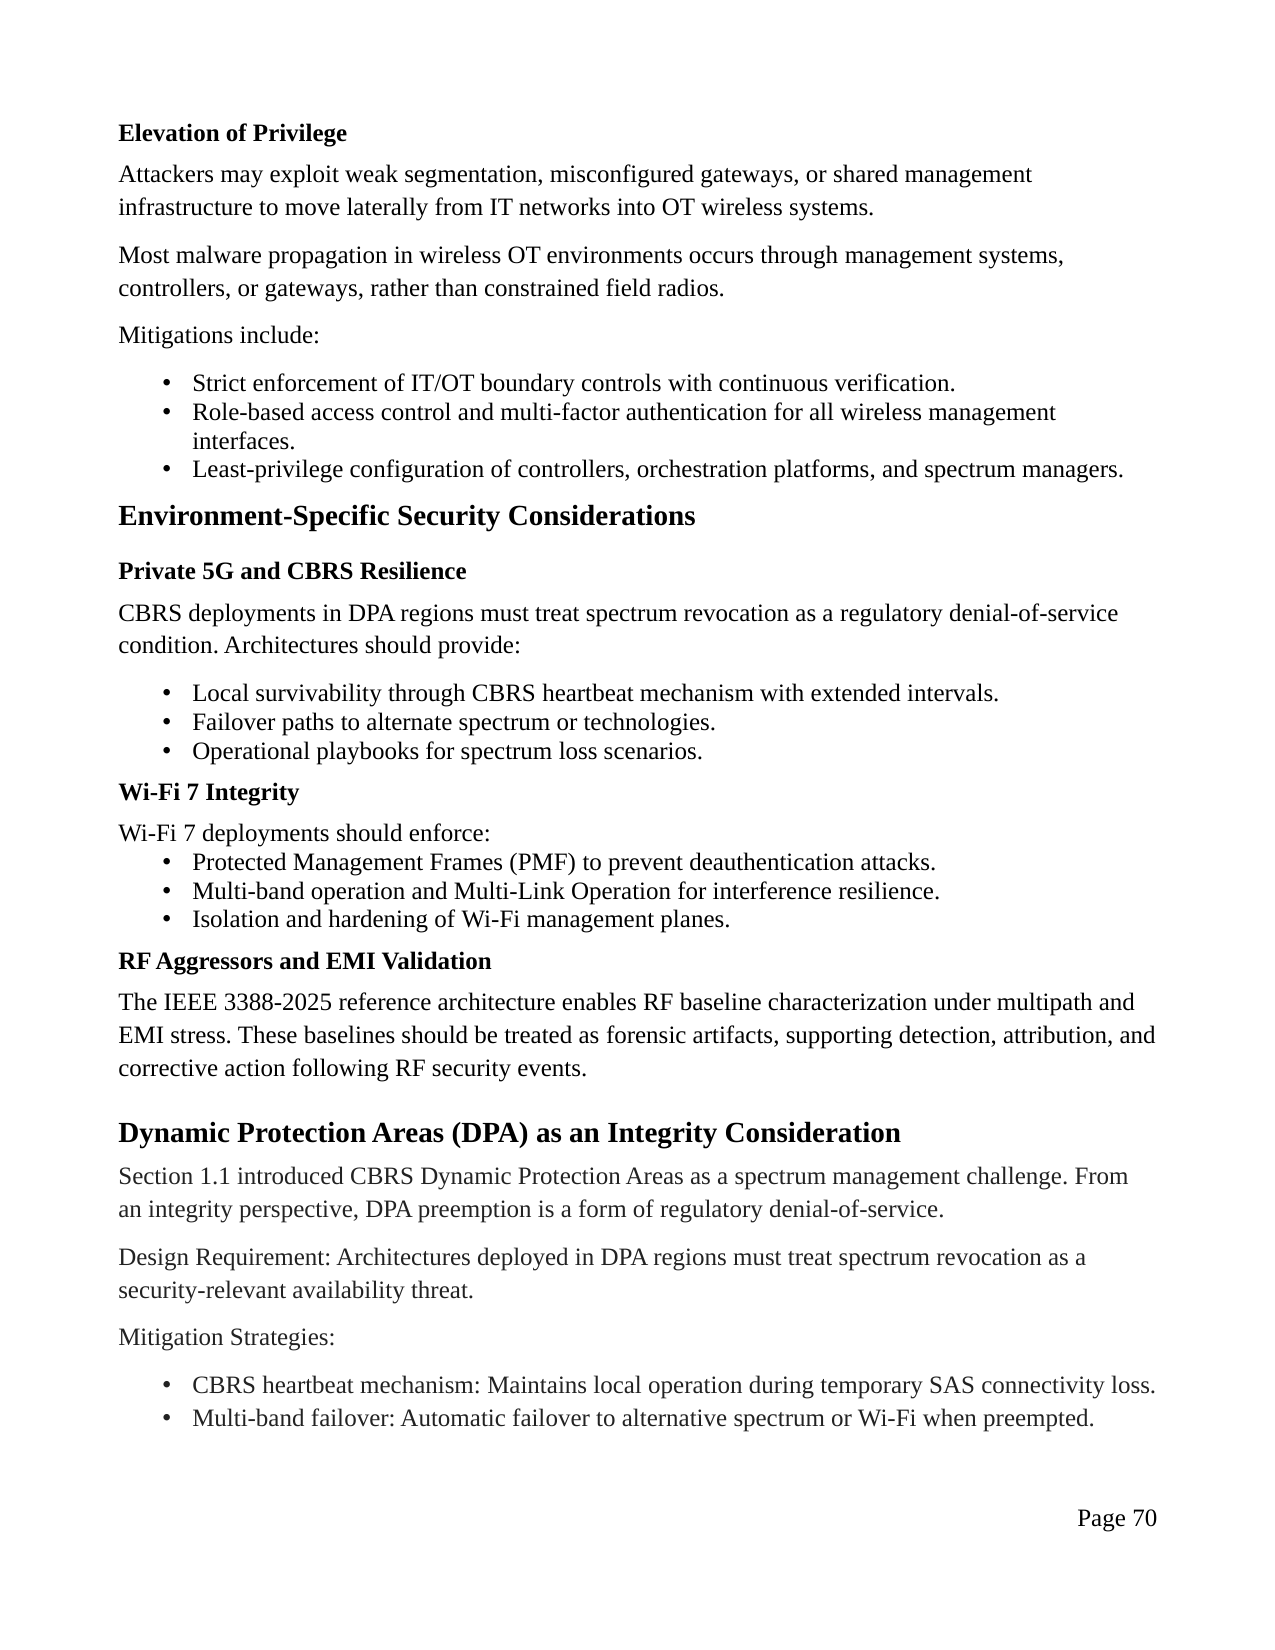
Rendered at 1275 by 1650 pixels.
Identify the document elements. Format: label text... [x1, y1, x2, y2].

subtitle Private 5G and CBRS Resilience [118, 556, 1157, 585]
text Attackers may exploit weak segmentation, misconfigured gateways, or shared management infrastructure to move laterally from IT networks into OT wireless systems. [118, 159, 1157, 221]
list Protected Management Frames (PMF) to prevent deauthentication attacks. [162, 847, 1157, 876]
list Multi-band operation and Multi-Link Operation for interference resilience. [162, 876, 1157, 904]
list Local survivability through CBRS heartbeat mechanism with extended intervals. [162, 678, 1157, 707]
subtitle RF Aggressors and EMI Validation [118, 946, 1157, 974]
list CBRS heartbeat mechanism: Maintains local operation during temporary SAS connectivity loss. [162, 1370, 1157, 1399]
list Operational playbooks for spectrum loss scenarios. [162, 736, 1157, 764]
subtitle Wi-Fi 7 Integrity [118, 777, 1157, 806]
list Failover paths to alternate spectrum or technologies. [162, 707, 1157, 736]
text Mitigation Strategies: [118, 1322, 1157, 1351]
list Strict enforcement of IT/OT boundary controls with continuous verification. [162, 368, 1157, 397]
subtitle Dynamic Protection Areas (DPA) as an Integrity Consideration [118, 1115, 1157, 1149]
text The IEEE 3388-2025 reference architecture enables RF baseline characterization under multipath and EMI stress. These baselines should be treated as forensic artifacts, supporting detection, attribution, and corrective action following RF security events. [118, 987, 1157, 1082]
text Section 1.1 introduced CBRS Dynamic Protection Areas as a spectrum management challenge. From an integrity perspective, DPA preemption is a form of regulatory denial-of-service. [118, 1161, 1157, 1223]
list Multi-band failover: Automatic failover to alternative spectrum or Wi-Fi when preempted. [162, 1403, 1157, 1432]
text Most malware propagation in wireless OT environments occurs through management systems, controllers, or gateways, rather than constrained field radios. [118, 240, 1157, 302]
text Mitigations include: [118, 321, 1157, 349]
text Design Requirement: Architectures deployed in DPA regions must treat spectrum revocation as a security-relevant availability threat. [118, 1242, 1157, 1304]
subtitle Environment-Specific Security Considerations [118, 498, 1157, 531]
list Role-based access control and multi-factor authentication for all wireless management interfaces. [162, 397, 1157, 454]
list Least-privilege configuration of controllers, orchestration platforms, and spectrum managers. [162, 454, 1157, 483]
text CBRS deployments in DPA regions must treat spectrum revocation as a regulatory denial-of-service condition. Architectures should provide: [118, 598, 1157, 659]
text Wi-Fi 7 deployments should enforce: [118, 818, 1157, 847]
subtitle Elevation of Privilege [118, 118, 1157, 147]
list Isolation and hardening of Wi-Fi management planes. [162, 904, 1157, 933]
